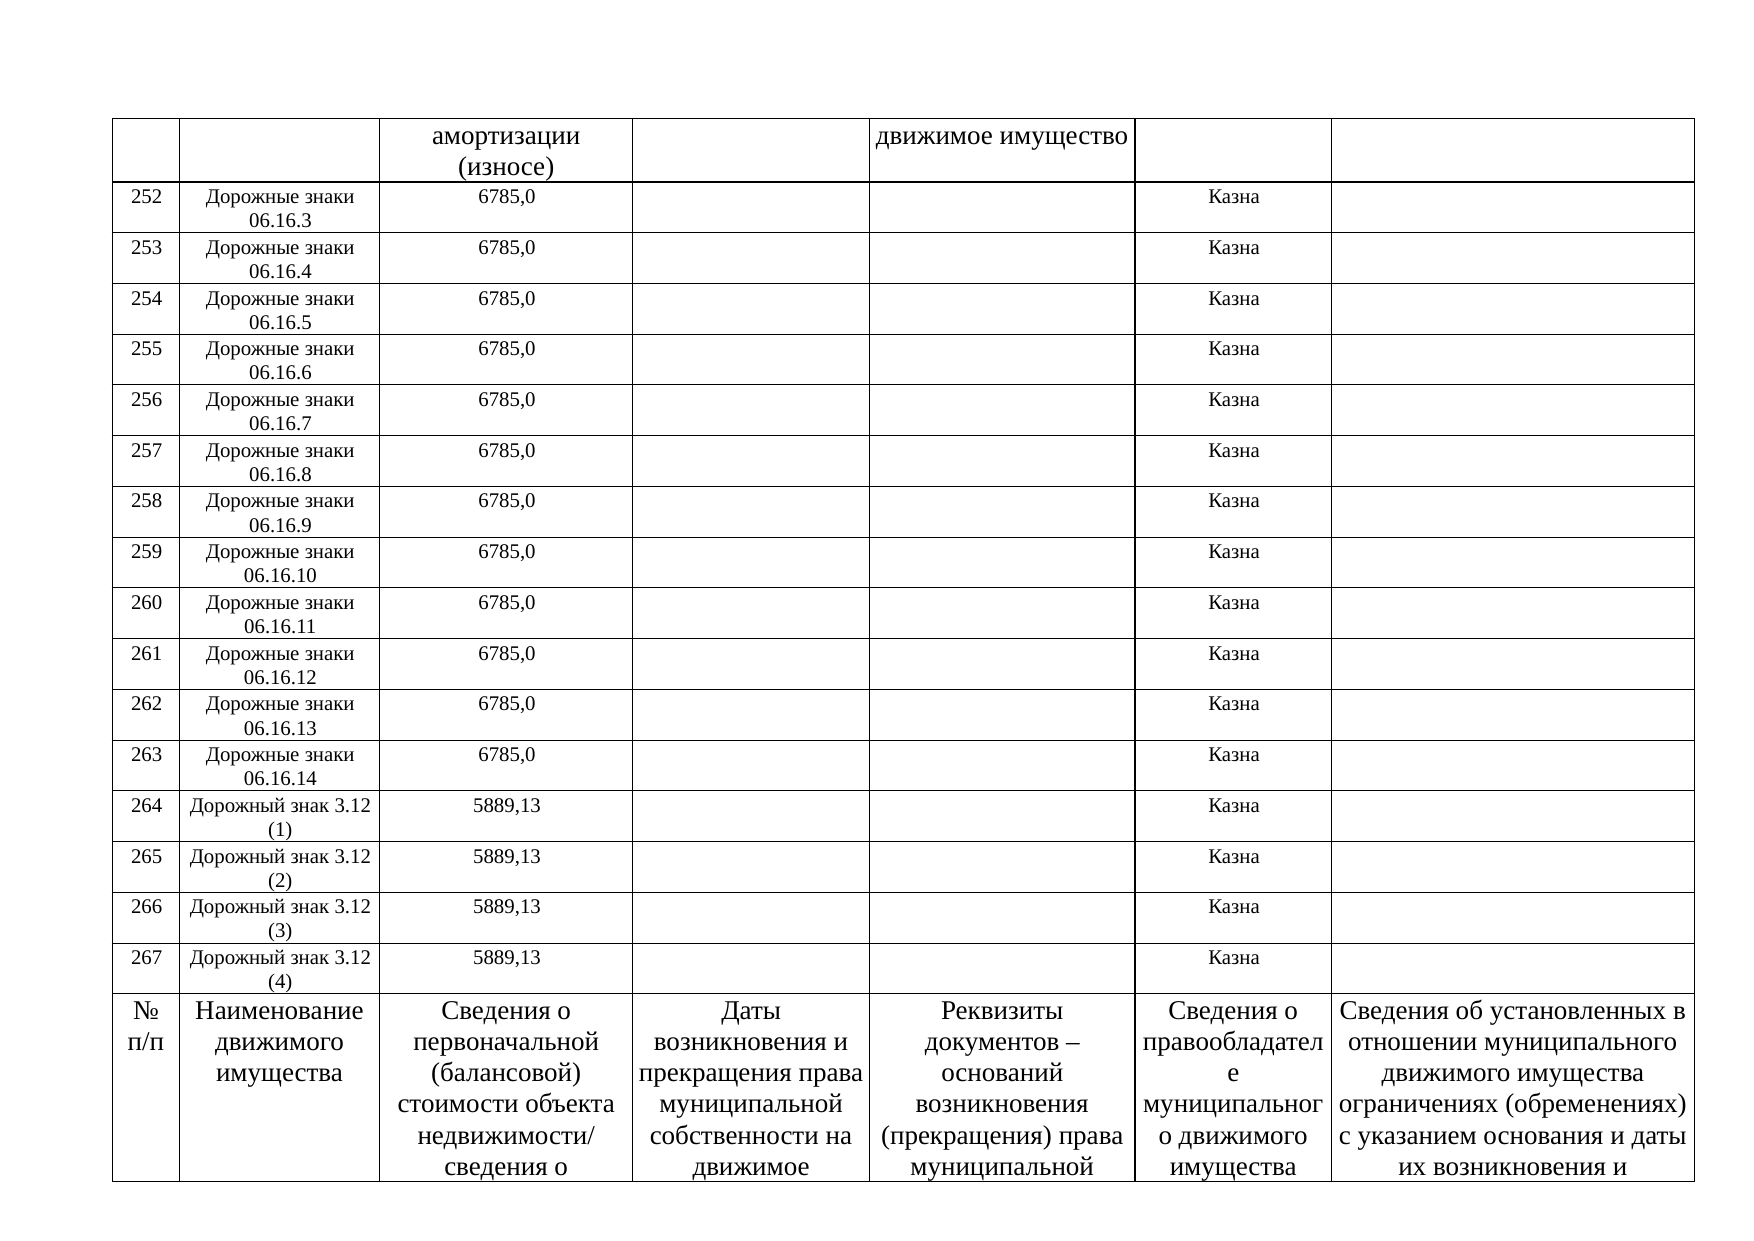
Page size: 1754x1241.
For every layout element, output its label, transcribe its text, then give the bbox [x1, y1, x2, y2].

table_cell 6785,0 [380, 741, 632, 790]
table_cell [633, 893, 869, 942]
table_cell [1332, 741, 1694, 790]
table_cell 263 [113, 741, 179, 790]
table_cell [870, 893, 1134, 942]
table_cell 257 [113, 436, 179, 486]
table_cell 265 [113, 842, 179, 892]
table_cell [870, 385, 1134, 435]
table_cell движимое имущество [870, 119, 1134, 181]
table_cell 6785,0 [380, 233, 632, 283]
table_cell № п/п [113, 994, 179, 1181]
table_cell [870, 538, 1134, 587]
table_cell Дорожные знаки 06.16.14 [180, 741, 379, 790]
table_cell Дорожные знаки 06.16.13 [180, 690, 379, 739]
table_cell 6785,0 [380, 183, 632, 232]
table_cell 256 [113, 385, 179, 435]
table_cell [870, 690, 1134, 739]
table_cell [633, 284, 869, 334]
table_cell 258 [113, 487, 179, 537]
table_cell Казна [1136, 335, 1331, 384]
table_cell 266 [113, 893, 179, 942]
table_cell 252 [113, 183, 179, 232]
table_cell Дорожные знаки 06.16.12 [180, 639, 379, 689]
table_cell [1332, 944, 1694, 993]
table_cell Дорожные знаки 06.16.7 [180, 385, 379, 435]
table_cell [1332, 284, 1694, 334]
table_cell Казна [1136, 690, 1331, 739]
table_cell Даты возникновения и прекращения права муниципальной собственности на движимое [633, 994, 869, 1181]
table_cell Дорожные знаки 06.16.9 [180, 487, 379, 537]
table_cell Казна [1136, 588, 1331, 638]
table_cell [870, 183, 1134, 232]
table_cell [1332, 842, 1694, 892]
table_cell Казна [1136, 893, 1331, 942]
table_cell 254 [113, 284, 179, 334]
table_cell Казна [1136, 639, 1331, 689]
table_cell 6785,0 [380, 335, 632, 384]
table_cell [1332, 487, 1694, 537]
table_cell [180, 119, 379, 181]
table_cell Казна [1136, 487, 1331, 537]
table_cell Дорожные знаки 06.16.6 [180, 335, 379, 384]
table_cell Казна [1136, 233, 1331, 283]
table_cell [1332, 791, 1694, 841]
table_cell Казна [1136, 741, 1331, 790]
table_cell [1332, 385, 1694, 435]
table_cell амортизации (износе) [380, 119, 632, 181]
table_cell [1332, 588, 1694, 638]
table_cell Дорожный знак 3.12 (1) [180, 791, 379, 841]
table_cell [1332, 183, 1694, 232]
table_cell Реквизиты документов – оснований возникновения (прекращения) права муниципальной [870, 994, 1134, 1181]
table_cell Дорожные знаки 06.16.4 [180, 233, 379, 283]
table_cell [870, 791, 1134, 841]
table_cell [1332, 233, 1694, 283]
table_cell [633, 436, 869, 486]
table_cell [1332, 893, 1694, 942]
table_cell Сведения о первоначальной (балансовой) стоимости объекта недвижимости/ сведения о [380, 994, 632, 1181]
table_cell Наименование движимого имущества [180, 994, 379, 1181]
table_cell [633, 944, 869, 993]
table_cell Дорожный знак 3.12 (2) [180, 842, 379, 892]
table_cell [870, 588, 1134, 638]
table_cell Казна [1136, 538, 1331, 587]
table_cell [1332, 335, 1694, 384]
table_cell [633, 791, 869, 841]
table_cell Казна [1136, 436, 1331, 486]
table_cell 253 [113, 233, 179, 283]
table_cell 6785,0 [380, 588, 632, 638]
table_cell [633, 690, 869, 739]
table_cell Дорожный знак 3.12 (4) [180, 944, 379, 993]
table_cell [870, 741, 1134, 790]
table_cell [633, 233, 869, 283]
table_cell Дорожные знаки 06.16.11 [180, 588, 379, 638]
table_cell [633, 538, 869, 587]
table_cell [113, 119, 179, 181]
table_cell Казна [1136, 791, 1331, 841]
table_cell [1332, 119, 1694, 181]
table_cell 6785,0 [380, 690, 632, 739]
table_cell Сведения об установленных в отношении муниципального движимого имущества ограничениях (обременениях) с указанием основания и даты их возникновения и [1332, 994, 1694, 1181]
table_cell Казна [1136, 284, 1331, 334]
table_cell 6785,0 [380, 436, 632, 486]
table_cell [633, 385, 869, 435]
table_cell Казна [1136, 385, 1331, 435]
table_cell 5889,13 [380, 791, 632, 841]
table_cell 6785,0 [380, 639, 632, 689]
table_cell 5889,13 [380, 893, 632, 942]
table_cell 264 [113, 791, 179, 841]
table_cell [870, 639, 1134, 689]
table_cell 5889,13 [380, 842, 632, 892]
table_cell Дорожные знаки 06.16.8 [180, 436, 379, 486]
table_cell Дорожный знак 3.12 (3) [180, 893, 379, 942]
table_cell [870, 842, 1134, 892]
table_cell 260 [113, 588, 179, 638]
table_cell [1332, 538, 1694, 587]
table_cell [1332, 639, 1694, 689]
table_cell Дорожные знаки 06.16.3 [180, 183, 379, 232]
table_cell 267 [113, 944, 179, 993]
table_cell 5889,13 [380, 944, 632, 993]
table_cell [633, 842, 869, 892]
table_cell [633, 741, 869, 790]
table_cell Сведения о правообладателе муниципального движимого имущества [1136, 994, 1331, 1181]
table_cell [633, 183, 869, 232]
table_cell [870, 436, 1134, 486]
table_cell [870, 233, 1134, 283]
table_cell [633, 487, 869, 537]
table_cell Дорожные знаки 06.16.5 [180, 284, 379, 334]
table_cell 6785,0 [380, 538, 632, 587]
table_cell 259 [113, 538, 179, 587]
table_cell [1332, 436, 1694, 486]
table_cell 261 [113, 639, 179, 689]
table_cell Казна [1136, 842, 1331, 892]
table_cell 6785,0 [380, 385, 632, 435]
table_cell 255 [113, 335, 179, 384]
table_cell [633, 639, 869, 689]
table_cell [633, 119, 869, 181]
table_cell [633, 588, 869, 638]
table_cell Казна [1136, 944, 1331, 993]
table_cell Дорожные знаки 06.16.10 [180, 538, 379, 587]
table_cell [870, 944, 1134, 993]
table_cell [1332, 690, 1694, 739]
table_cell 6785,0 [380, 284, 632, 334]
table_cell 262 [113, 690, 179, 739]
table_cell [870, 284, 1134, 334]
table_cell Казна [1136, 183, 1331, 232]
table_cell 6785,0 [380, 487, 632, 537]
table_cell [870, 487, 1134, 537]
table_cell [633, 335, 869, 384]
table_cell [1136, 119, 1331, 181]
table_cell [870, 335, 1134, 384]
